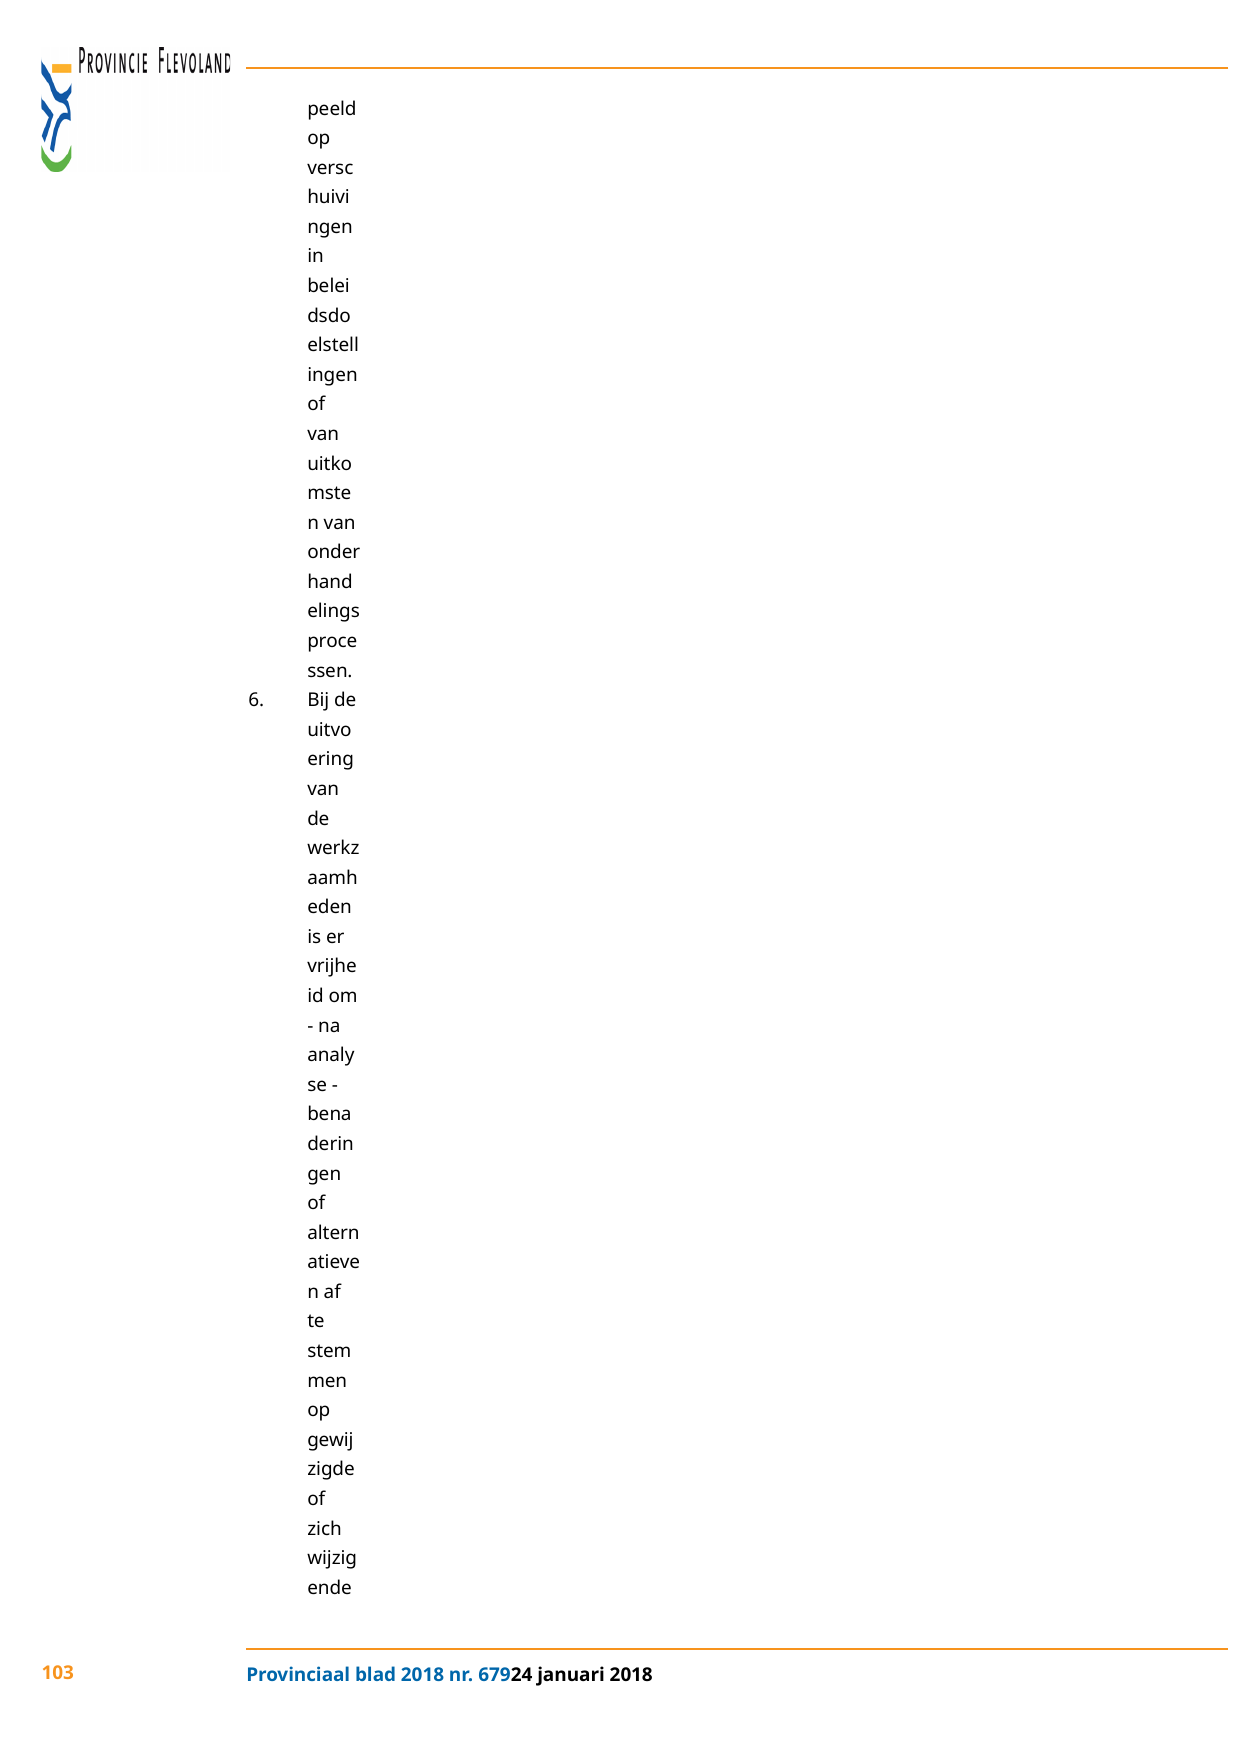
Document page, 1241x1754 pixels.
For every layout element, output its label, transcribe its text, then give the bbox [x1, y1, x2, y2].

table_cell [587, 95, 700, 1600]
table_cell [361, 95, 474, 1600]
table_cell [1039, 95, 1152, 1600]
table_cell [474, 95, 587, 1600]
table_cell [813, 95, 926, 1600]
table_cell [926, 95, 1038, 1600]
picture [41, 47, 231, 172]
table_cell peeld op verschuivingen in beleidsdoelstellingen of van uitkomsten van onderhandelingsprocessen. Bij de uitvoering van de werkzaamheden is er vrijheid om - na analyse - benaderingen of alternatieven af te stemmen op gewijzigde of zich wijzigende [248, 95, 361, 1600]
table_cell [700, 95, 813, 1600]
